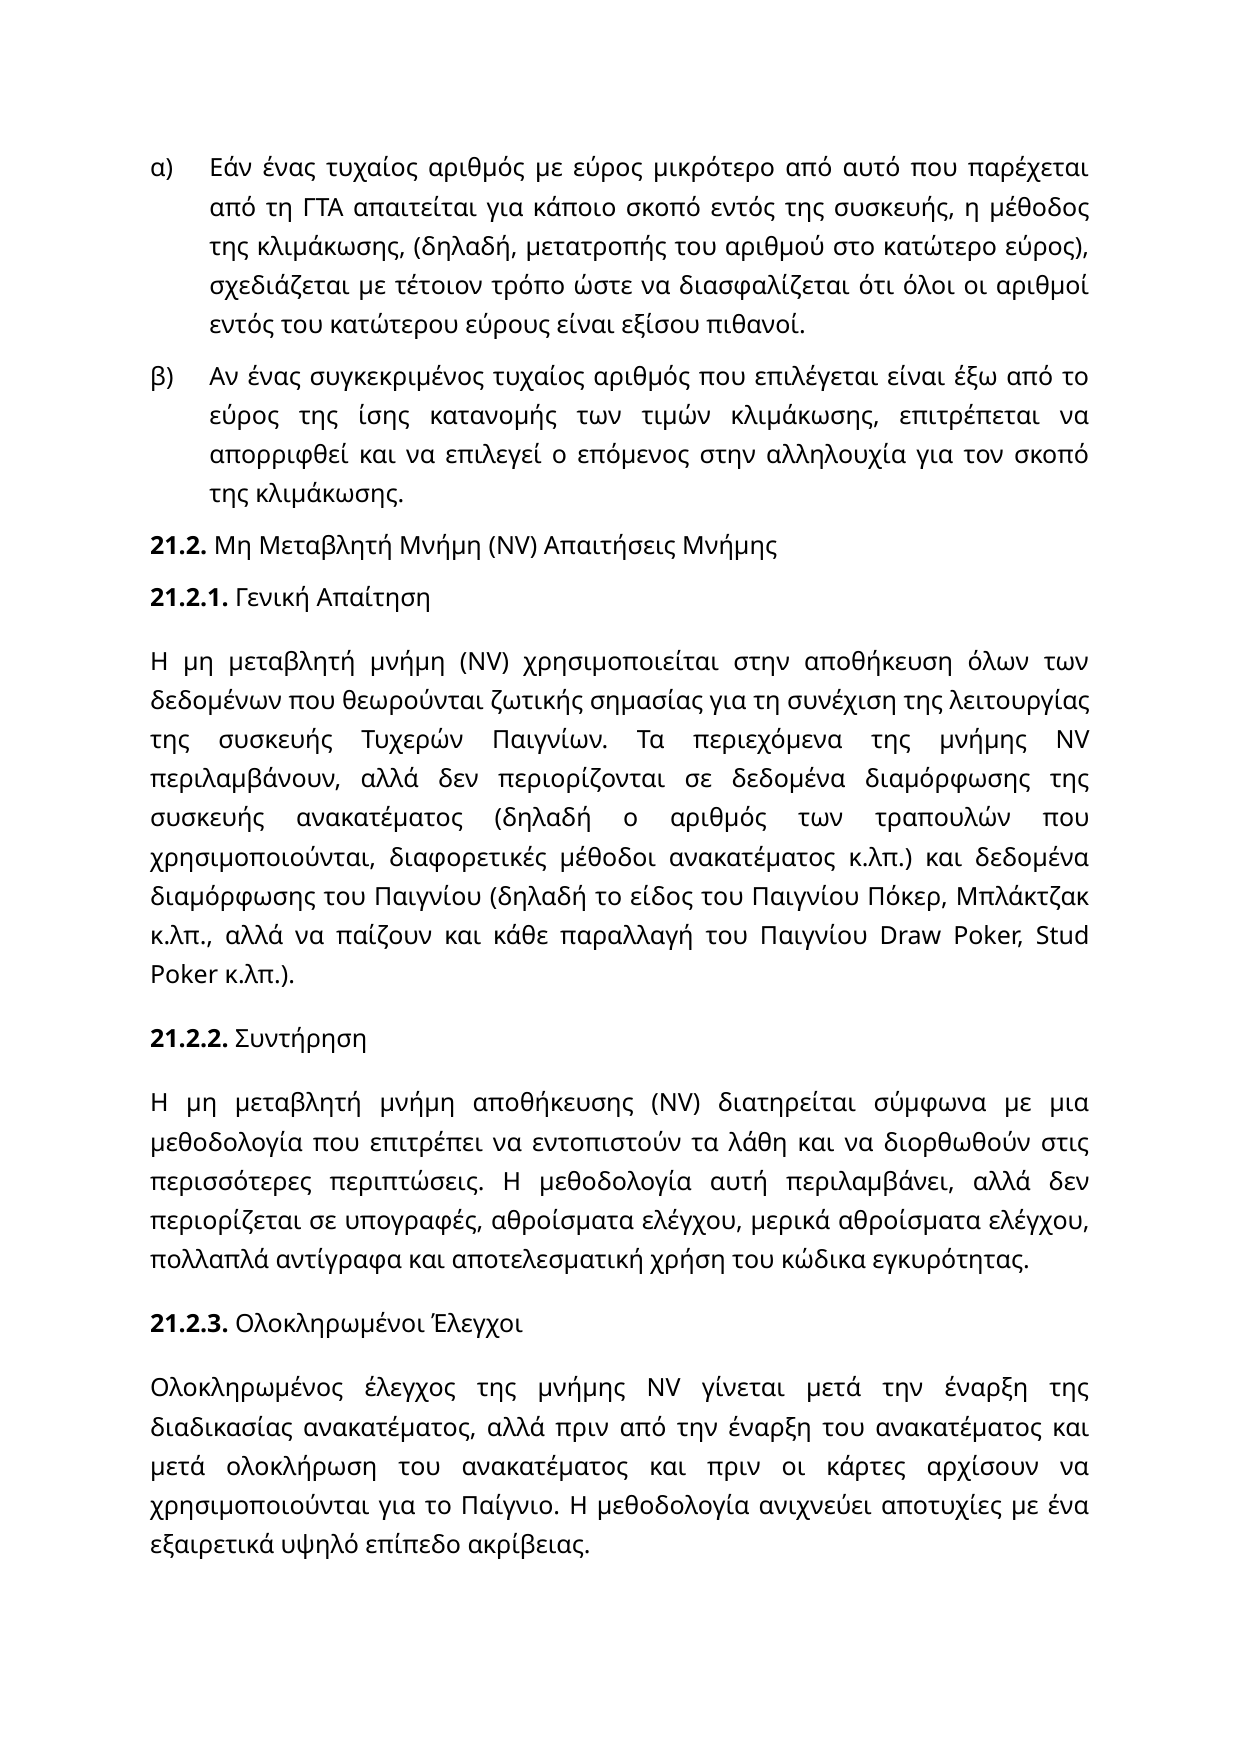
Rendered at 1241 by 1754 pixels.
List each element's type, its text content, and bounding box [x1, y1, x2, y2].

list α) Εάν ένας τυχαίος αριθμός με εύρος μικρότερο από αυτό που παρέχεται από τη ΓΤΑ απαιτείται για κάποιο σκοπό εντός της συσκευής, η μέθοδος της κλιμάκωσης, (δηλαδή, μετατροπής του αριθμού στο κατώτερο εύρος), σχεδιάζεται με τέτοιον τρόπο ώστε να διασφαλίζεται ότι όλοι οι αριθμοί εντός του κατώτερου εύρους είναι εξίσου πιθανοί. [150, 150, 1090, 341]
list β) Αν ένας συγκεκριμένος τυχαίος αριθμός που επιλέγεται είναι έξω από το εύρος της ίσης κατανομής των τιμών κλιμάκωσης, επιτρέπεται να απορριφθεί και να επιλεγεί ο επόμενος στην αλληλουχία για τον σκοπό της κλιμάκωσης. [150, 358, 1090, 510]
text Η μη μεταβλητή μνήμη (NV) χρησιμοποιείται στην αποθήκευση όλων των δεδομένων που θεωρούνται ζωτικής σημασίας για τη συνέχιση της λειτουργίας της συσκευής Τυχερών Παιγνίων. Τα περιεχόμενα της μνήμης NV περιλαμβάνουν, αλλά δεν περιορίζονται σε δεδομένα διαμόρφωσης της συσκευής ανακατέματος (δηλαδή ο αριθμός των τραπουλών που χρησιμοποιούνται, διαφορετικές μέθοδοι ανακατέματος κ.λπ.) και δεδομένα διαμόρφωσης του Παιγνίου (δηλαδή το είδος του Παιγνίου Πόκερ, Μπλάκτζακ κ.λπ., αλλά να παίζουν και κάθε παραλλαγή του Παιγνίου Draw Poker, Stud Poker κ.λπ.). [150, 643, 1090, 991]
text 21.2.1. Γενική Απαίτηση [150, 579, 1090, 613]
text 21.2.2. Συντήρηση [150, 1021, 1090, 1055]
text Ολοκληρωμένος έλεγχος της μνήμης NV γίνεται μετά την έναρξη της διαδικασίας ανακατέματος, αλλά πριν από την έναρξη του ανακατέματος και μετά ολοκλήρωση του ανακατέματος και πριν οι κάρτες αρχίσουν να χρησιμοποιούνται για το Παίγνιο. Η μεθοδολογία ανιχνεύει αποτυχίες με ένα εξαιρετικά υψηλό επίπεδο ακρίβειας. [150, 1370, 1090, 1561]
text Η μη μεταβλητή μνήμη αποθήκευσης (NV) διατηρείται σύμφωνα με μια μεθοδολογία που επιτρέπει να εντοπιστούν τα λάθη και να διορθωθούν στις περισσότερες περιπτώσεις. Η μεθοδολογία αυτή περιλαμβάνει, αλλά δεν περιορίζεται σε υπογραφές, αθροίσματα ελέγχου, μερικά αθροίσματα ελέγχου, πολλαπλά αντίγραφα και αποτελεσματική χρήση του κώδικα εγκυρότητας. [150, 1085, 1090, 1276]
text 21.2.3. Ολοκληρωμένοι Έλεγχοι [150, 1306, 1090, 1340]
text 21.2. Μη Μεταβλητή Μνήμη (NV) Απαιτήσεις Μνήμης [150, 527, 1090, 562]
